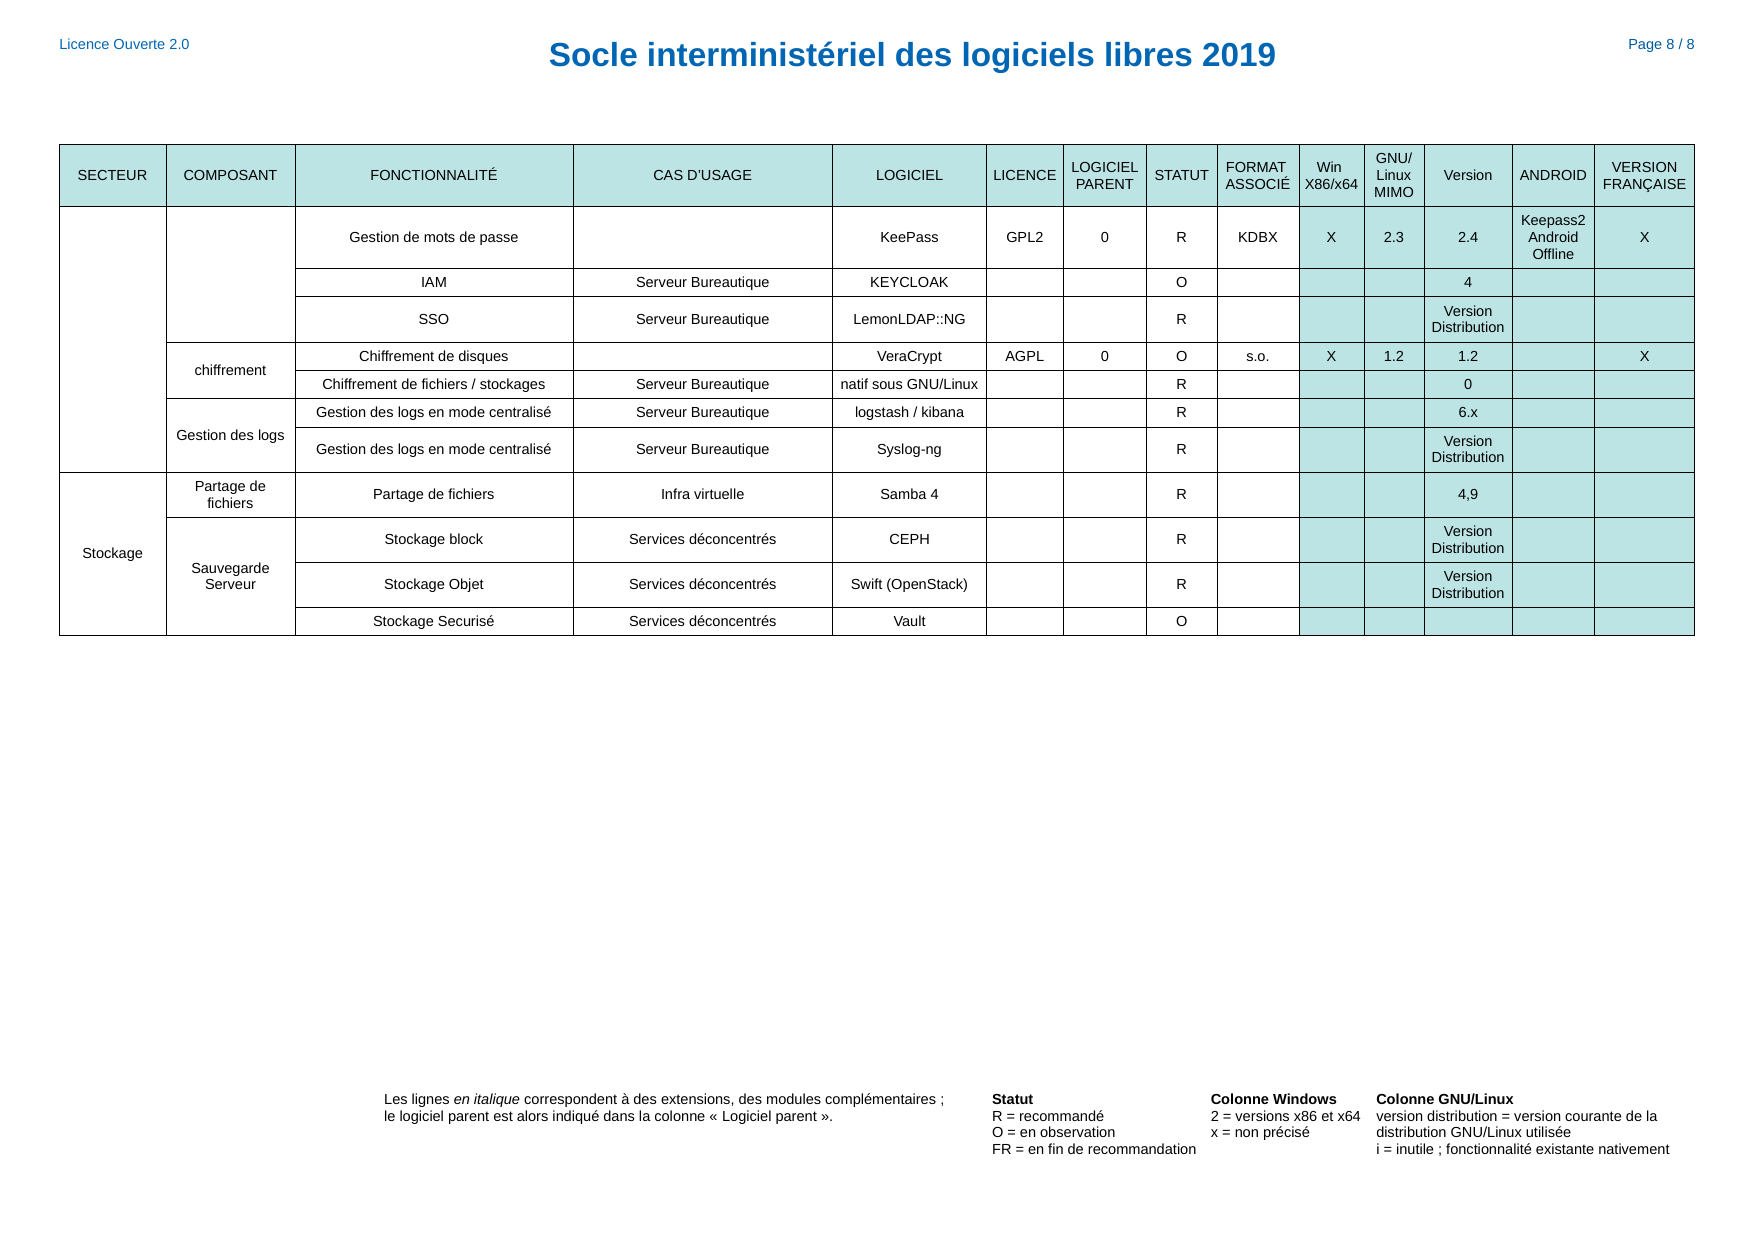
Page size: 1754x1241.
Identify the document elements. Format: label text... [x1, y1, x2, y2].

table_cell [1365, 608, 1424, 635]
table_cell [1513, 518, 1594, 562]
table_cell VeraCrypt [833, 343, 986, 370]
table_cell KeePass [833, 207, 986, 268]
table_cell [1365, 473, 1424, 517]
table_header LICENCE [987, 145, 1063, 206]
table_cell [1365, 518, 1424, 562]
table_cell [987, 608, 1063, 635]
table_cell O [1147, 269, 1217, 296]
table_cell R [1147, 428, 1217, 472]
table_cell Serveur Bureautique [574, 428, 832, 472]
table_cell [1064, 297, 1146, 342]
table_cell [1513, 563, 1594, 607]
table_cell GPL2 [987, 207, 1063, 268]
table_cell [1064, 563, 1146, 607]
table_cell Samba 4 [833, 473, 986, 517]
table_cell [1595, 371, 1694, 398]
table_cell Stockage block [296, 518, 573, 562]
table_cell Services déconcentrés [574, 608, 832, 635]
table_header SECTEUR [60, 145, 166, 206]
table_cell R [1147, 563, 1217, 607]
table_cell [987, 269, 1063, 296]
table_cell Serveur Bureautique [574, 297, 832, 342]
table_cell CEPH [833, 518, 986, 562]
table_cell [1218, 518, 1299, 562]
table_cell Gestion des logs en mode centralisé [296, 428, 573, 472]
table_cell [1595, 518, 1694, 562]
table_cell [1300, 297, 1364, 342]
table_cell 1.2 [1365, 343, 1424, 370]
table_cell [987, 371, 1063, 398]
table_cell [987, 428, 1063, 472]
table_cell [1365, 269, 1424, 296]
table_cell [1218, 269, 1299, 296]
table_cell [1513, 399, 1594, 427]
table_cell [1064, 473, 1146, 517]
table_header STATUT [1147, 145, 1217, 206]
table_cell [1300, 371, 1364, 398]
table_cell R [1147, 371, 1217, 398]
table_cell 4,9 [1425, 473, 1512, 517]
table_cell logstash / kibana [833, 399, 986, 427]
table_header ANDROID [1513, 145, 1594, 206]
table_cell KDBX [1218, 207, 1299, 268]
table_cell Version Distribution [1425, 297, 1512, 342]
table_cell [574, 207, 832, 268]
table_cell chiffrement [167, 343, 295, 398]
table_cell 1.2 [1425, 343, 1512, 370]
table_cell [1513, 473, 1594, 517]
table_cell R [1147, 518, 1217, 562]
table_cell Keepass2Android Offline [1513, 207, 1594, 268]
table_header Win X86/x64 [1300, 145, 1364, 206]
table_cell Version Distribution [1425, 518, 1512, 562]
table_cell [1513, 608, 1594, 635]
table_cell Partage de fichiers [296, 473, 573, 517]
table_cell [1595, 399, 1694, 427]
table_header FORMAT ASSOCIÉ [1218, 145, 1299, 206]
table_cell Version Distribution [1425, 428, 1512, 472]
table_cell Gestion des logs [167, 399, 295, 472]
table_cell [1064, 428, 1146, 472]
table_cell [1595, 608, 1694, 635]
table_cell [574, 343, 832, 370]
table_cell Swift (OpenStack) [833, 563, 986, 607]
table_cell X [1300, 343, 1364, 370]
table_header VERSION FRANÇAISE [1595, 145, 1694, 206]
table_cell [1595, 563, 1694, 607]
table_cell [987, 518, 1063, 562]
table_cell [987, 473, 1063, 517]
table_cell [1300, 563, 1364, 607]
table_cell [1595, 297, 1694, 342]
table_cell R [1147, 473, 1217, 517]
table_cell [1300, 399, 1364, 427]
table_cell [1218, 399, 1299, 427]
table_header LOGICIEL [833, 145, 986, 206]
table_cell Partage de fichiers [167, 473, 295, 517]
table_cell Serveur Bureautique [574, 371, 832, 398]
table_cell [987, 399, 1063, 427]
table_cell Vault [833, 608, 986, 635]
table_cell [1595, 428, 1694, 472]
table_cell Serveur Bureautique [574, 269, 832, 296]
table_cell Syslog-ng [833, 428, 986, 472]
table_cell [1300, 428, 1364, 472]
table_cell Infra virtuelle [574, 473, 832, 517]
table_cell IAM [296, 269, 573, 296]
table_cell [1218, 428, 1299, 472]
table_cell Stockage Securisé [296, 608, 573, 635]
table_cell [1595, 269, 1694, 296]
table_cell [60, 207, 166, 472]
table_cell [1365, 371, 1424, 398]
table_cell AGPL [987, 343, 1063, 370]
table_cell [1513, 428, 1594, 472]
table_cell [1513, 269, 1594, 296]
table_cell KEYCLOAK [833, 269, 986, 296]
table_cell R [1147, 297, 1217, 342]
table_cell [1218, 371, 1299, 398]
table_cell [1425, 608, 1512, 635]
table_cell LemonLDAP::NG [833, 297, 986, 342]
table_cell X [1595, 207, 1694, 268]
table_header GNU/Linux MIMO [1365, 145, 1424, 206]
table_cell [1513, 297, 1594, 342]
table_cell [1218, 297, 1299, 342]
table_cell R [1147, 207, 1217, 268]
table_cell R [1147, 399, 1217, 427]
table_cell 6.x [1425, 399, 1512, 427]
table_header COMPOSANT [167, 145, 295, 206]
table_cell [987, 563, 1063, 607]
table_cell [1064, 371, 1146, 398]
table_cell Services déconcentrés [574, 563, 832, 607]
table_cell Services déconcentrés [574, 518, 832, 562]
table_cell [1365, 563, 1424, 607]
table_cell [1218, 608, 1299, 635]
table_header CAS D’USAGE [574, 145, 832, 206]
table_cell [987, 297, 1063, 342]
table_cell natif sous GNU/Linux [833, 371, 986, 398]
table_cell X [1300, 207, 1364, 268]
table_cell [1513, 371, 1594, 398]
table_cell s.o. [1218, 343, 1299, 370]
table_cell [1365, 428, 1424, 472]
table_header FONCTIONNALITÉ [296, 145, 573, 206]
table_cell Chiffrement de disques [296, 343, 573, 370]
table_cell [1595, 473, 1694, 517]
table_cell X [1595, 343, 1694, 370]
table_cell O [1147, 343, 1217, 370]
table_cell [1365, 297, 1424, 342]
table_cell [1300, 473, 1364, 517]
table_cell Serveur Bureautique [574, 399, 832, 427]
table_cell 2.4 [1425, 207, 1512, 268]
table_header Version [1425, 145, 1512, 206]
table_cell 4 [1425, 269, 1512, 296]
table_cell [167, 207, 295, 342]
table_cell Stockage Objet [296, 563, 573, 607]
table_cell [1064, 269, 1146, 296]
table_cell [1365, 399, 1424, 427]
table_cell [1300, 518, 1364, 562]
table_cell [1064, 518, 1146, 562]
table_cell 2.3 [1365, 207, 1424, 268]
table_cell SSO [296, 297, 573, 342]
table_cell [1513, 343, 1594, 370]
table_cell Sauvegarde Serveur [167, 518, 295, 635]
table_cell O [1147, 608, 1217, 635]
table_cell [1064, 608, 1146, 635]
table_cell [1064, 399, 1146, 427]
table_cell [1300, 269, 1364, 296]
table_cell [1218, 563, 1299, 607]
table_cell [1300, 608, 1364, 635]
table_header LOGICIEL PARENT [1064, 145, 1146, 206]
table_cell Version Distribution [1425, 563, 1512, 607]
table_cell Chiffrement de fichiers / stockages [296, 371, 573, 398]
table_cell Gestion de mots de passe [296, 207, 573, 268]
table_cell [1218, 473, 1299, 517]
table_cell Gestion des logs en mode centralisé [296, 399, 573, 427]
table_cell 0 [1064, 343, 1146, 370]
table_cell 0 [1425, 371, 1512, 398]
table_cell 0 [1064, 207, 1146, 268]
table_cell Stockage [60, 473, 166, 635]
